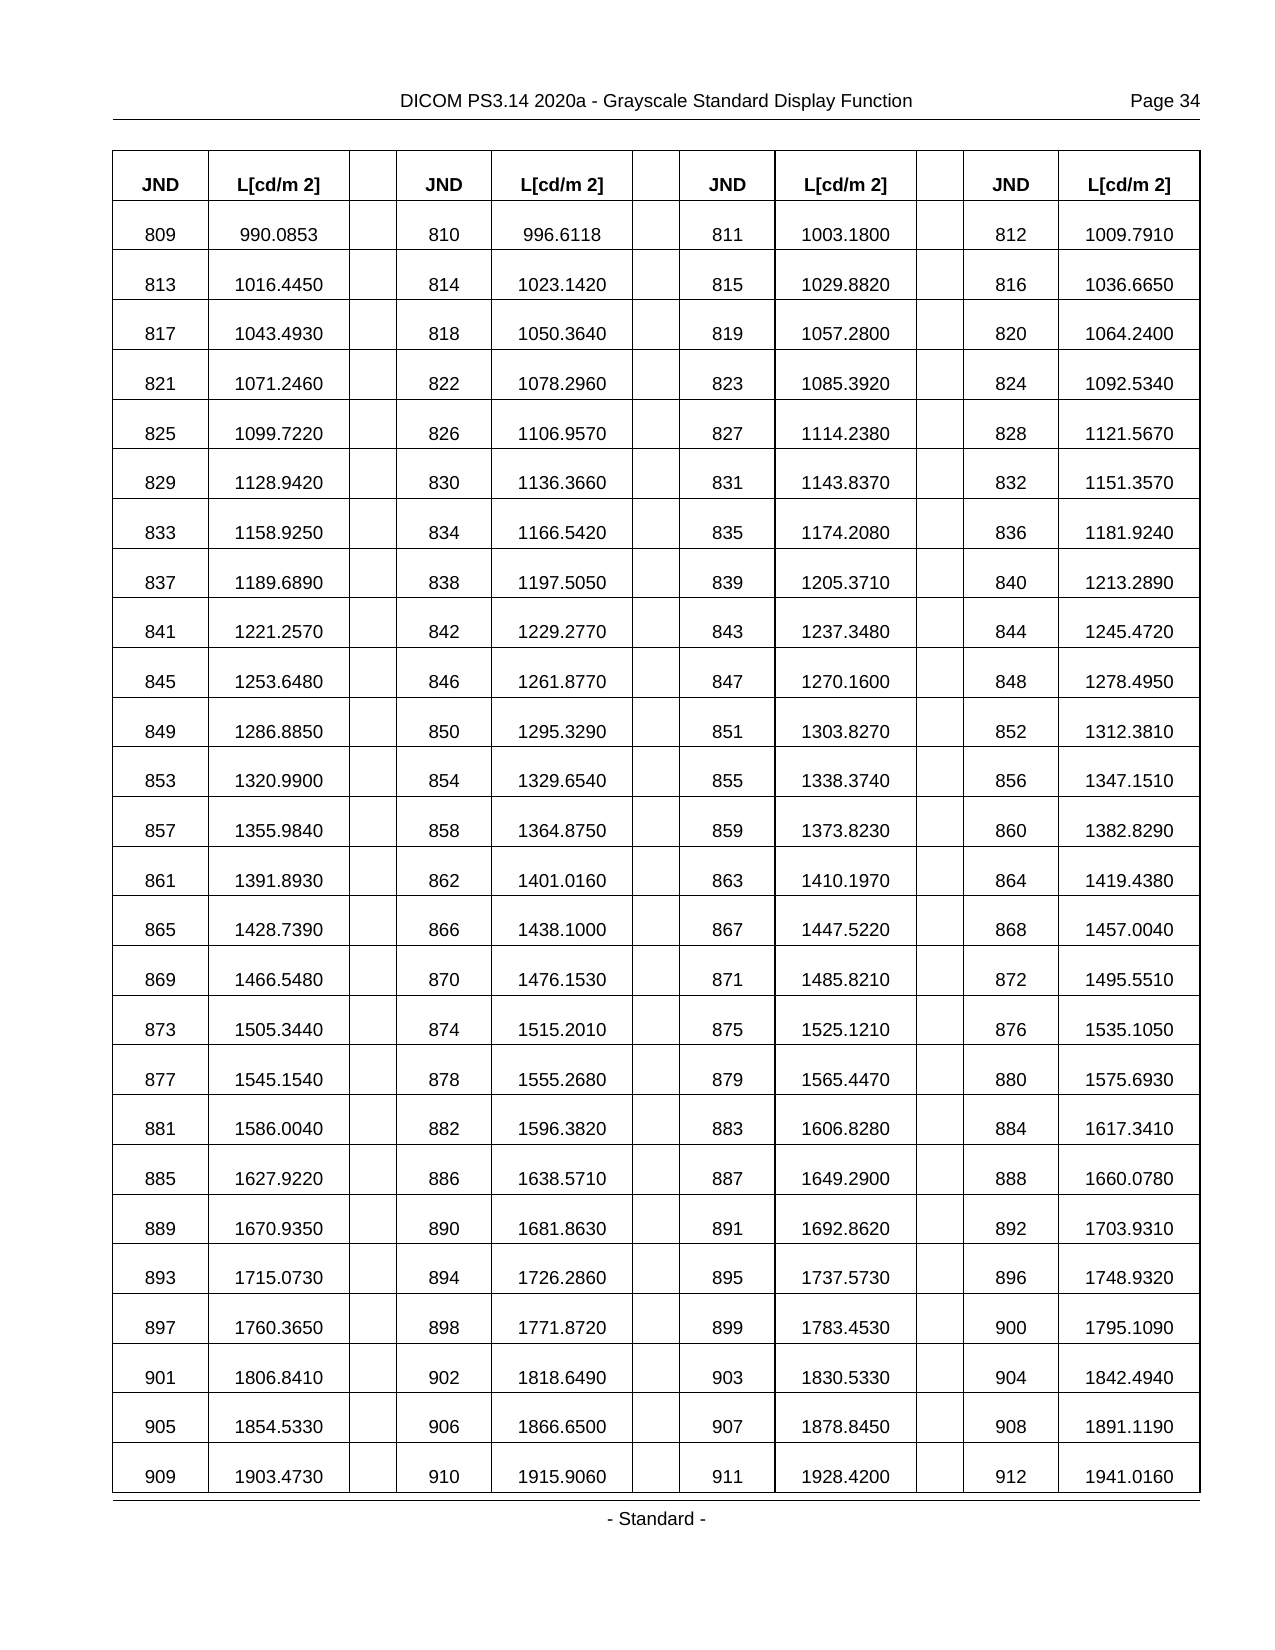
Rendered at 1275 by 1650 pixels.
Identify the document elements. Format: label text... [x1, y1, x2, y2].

table_cell 829 [113, 449, 208, 498]
table_cell 895 [680, 1244, 774, 1293]
table_cell 889 [113, 1195, 208, 1243]
table_cell 888 [964, 1145, 1058, 1193]
table_cell 811 [680, 201, 774, 249]
table_cell 809 [113, 201, 208, 249]
table_cell 1245.4720 [1059, 598, 1199, 647]
table_cell 882 [397, 1095, 491, 1144]
table_cell 1078.2960 [492, 350, 632, 398]
table_cell 827 [680, 400, 774, 448]
table_cell 870 [397, 946, 491, 995]
table_cell [917, 499, 963, 547]
table_cell 1703.9310 [1059, 1195, 1199, 1243]
table_header L[cd/m 2] [492, 151, 632, 200]
table_cell 1760.3650 [209, 1294, 349, 1342]
table_cell 1410.1970 [776, 847, 916, 895]
table_cell 1166.5420 [492, 499, 632, 547]
table_cell 1136.3660 [492, 449, 632, 498]
table_cell 812 [964, 201, 1058, 249]
table_cell 1726.2860 [492, 1244, 632, 1293]
table_cell [350, 797, 396, 846]
table_cell [350, 1145, 396, 1193]
table_cell 1373.8230 [776, 797, 916, 846]
table_cell 1213.2890 [1059, 549, 1199, 597]
table_cell 1106.9570 [492, 400, 632, 448]
table_cell 891 [680, 1195, 774, 1243]
table_cell 1928.4200 [776, 1443, 916, 1492]
table_cell 1270.1600 [776, 648, 916, 697]
table_cell 1085.3920 [776, 350, 916, 398]
table_cell 899 [680, 1294, 774, 1342]
table_cell 820 [964, 300, 1058, 349]
table_cell 908 [964, 1393, 1058, 1442]
table_cell 1649.2900 [776, 1145, 916, 1193]
table_cell [633, 1195, 679, 1243]
table_cell [633, 1393, 679, 1442]
table_cell [917, 1095, 963, 1144]
table_cell 850 [397, 698, 491, 746]
table_cell 830 [397, 449, 491, 498]
table_cell 1303.8270 [776, 698, 916, 746]
table_cell 885 [113, 1145, 208, 1193]
table_cell 858 [397, 797, 491, 846]
table_cell 990.0853 [209, 201, 349, 249]
table_cell [633, 1145, 679, 1193]
table_cell 1447.5220 [776, 896, 916, 945]
table_cell 848 [964, 648, 1058, 697]
table_cell [917, 797, 963, 846]
table_cell 833 [113, 499, 208, 547]
table_cell 1023.1420 [492, 250, 632, 299]
table_cell 814 [397, 250, 491, 299]
table_cell 1515.2010 [492, 996, 632, 1044]
table_cell 907 [680, 1393, 774, 1442]
table_cell 1627.9220 [209, 1145, 349, 1193]
table_cell [350, 499, 396, 547]
table_cell 824 [964, 350, 1058, 398]
table_cell [350, 300, 396, 349]
table_cell 1771.8720 [492, 1294, 632, 1342]
table_cell 874 [397, 996, 491, 1044]
table_header [350, 151, 396, 200]
table_cell 855 [680, 747, 774, 796]
table_cell [633, 797, 679, 846]
table_cell [350, 1244, 396, 1293]
table_cell [633, 1244, 679, 1293]
table_cell 818 [397, 300, 491, 349]
table_cell 1143.8370 [776, 449, 916, 498]
table_cell 860 [964, 797, 1058, 846]
table_cell [917, 1393, 963, 1442]
table_cell 847 [680, 648, 774, 697]
table_cell 1121.5670 [1059, 400, 1199, 448]
table_cell [633, 350, 679, 398]
table_cell [917, 1045, 963, 1094]
table_cell 881 [113, 1095, 208, 1144]
table_cell 1681.8630 [492, 1195, 632, 1243]
table_cell [633, 449, 679, 498]
table_cell [633, 400, 679, 448]
table_cell [917, 598, 963, 647]
table_cell [350, 1393, 396, 1442]
table_cell [917, 201, 963, 249]
table_cell 1806.8410 [209, 1344, 349, 1392]
table_cell [633, 549, 679, 597]
table_cell 841 [113, 598, 208, 647]
table_cell 1575.6930 [1059, 1045, 1199, 1094]
table_cell 877 [113, 1045, 208, 1094]
table_cell [350, 996, 396, 1044]
table_cell 851 [680, 698, 774, 746]
table_cell 823 [680, 350, 774, 398]
table_cell 842 [397, 598, 491, 647]
table_cell [633, 1344, 679, 1392]
table_cell 1043.4930 [209, 300, 349, 349]
table_cell [633, 1095, 679, 1144]
table_cell [917, 449, 963, 498]
table_cell 1174.2080 [776, 499, 916, 547]
table_cell [917, 400, 963, 448]
table_cell [917, 1195, 963, 1243]
table_cell [917, 946, 963, 995]
table_cell 1638.5710 [492, 1145, 632, 1193]
table_cell 1237.3480 [776, 598, 916, 647]
table_cell 1382.8290 [1059, 797, 1199, 846]
table_cell 1565.4470 [776, 1045, 916, 1094]
table_cell [633, 648, 679, 697]
table_cell 1338.3740 [776, 747, 916, 796]
table_cell 1419.4380 [1059, 847, 1199, 895]
table_cell 875 [680, 996, 774, 1044]
table_cell 1114.2380 [776, 400, 916, 448]
table_cell 1391.8930 [209, 847, 349, 895]
table_cell 826 [397, 400, 491, 448]
table_cell 879 [680, 1045, 774, 1094]
table_cell [350, 201, 396, 249]
table_cell 1355.9840 [209, 797, 349, 846]
table_cell [633, 747, 679, 796]
table_cell [633, 499, 679, 547]
table_cell 912 [964, 1443, 1058, 1492]
table_cell 862 [397, 847, 491, 895]
table_cell [350, 946, 396, 995]
table_header JND [964, 151, 1058, 200]
table_cell 887 [680, 1145, 774, 1193]
table_cell 1596.3820 [492, 1095, 632, 1144]
table_cell 1099.7220 [209, 400, 349, 448]
table_header [917, 151, 963, 200]
table_cell 863 [680, 847, 774, 895]
table_cell [350, 1344, 396, 1392]
table_cell 1050.3640 [492, 300, 632, 349]
table_header JND [680, 151, 774, 200]
table_cell 838 [397, 549, 491, 597]
table_cell [633, 598, 679, 647]
table_cell 832 [964, 449, 1058, 498]
table_cell 1197.5050 [492, 549, 632, 597]
table_cell 1278.4950 [1059, 648, 1199, 697]
table_cell 816 [964, 250, 1058, 299]
table_cell 911 [680, 1443, 774, 1492]
table_header L[cd/m 2] [209, 151, 349, 200]
table_cell 1438.1000 [492, 896, 632, 945]
table_cell [917, 996, 963, 1044]
table_cell 849 [113, 698, 208, 746]
table_cell 1457.0040 [1059, 896, 1199, 945]
table_cell [350, 1294, 396, 1342]
table_cell 1866.6500 [492, 1393, 632, 1442]
table_cell 1029.8820 [776, 250, 916, 299]
table_cell [633, 896, 679, 945]
table_cell 846 [397, 648, 491, 697]
table_header JND [113, 151, 208, 200]
table_cell 1748.9320 [1059, 1244, 1199, 1293]
table_cell 1915.9060 [492, 1443, 632, 1492]
table_cell 1941.0160 [1059, 1443, 1199, 1492]
table_cell 840 [964, 549, 1058, 597]
table_cell [917, 300, 963, 349]
table_cell 839 [680, 549, 774, 597]
table_cell 1795.1090 [1059, 1294, 1199, 1342]
table_cell 837 [113, 549, 208, 597]
table_cell [917, 648, 963, 697]
table_cell 1476.1530 [492, 946, 632, 995]
table_cell [917, 250, 963, 299]
table_cell 1715.0730 [209, 1244, 349, 1293]
table_cell 897 [113, 1294, 208, 1342]
table_cell [350, 648, 396, 697]
table_cell 1151.3570 [1059, 449, 1199, 498]
table_cell [633, 847, 679, 895]
table_cell 1347.1510 [1059, 747, 1199, 796]
table_cell 857 [113, 797, 208, 846]
table_cell [350, 250, 396, 299]
table_cell 835 [680, 499, 774, 547]
table_cell 1312.3810 [1059, 698, 1199, 746]
table_cell 892 [964, 1195, 1058, 1243]
table_cell 1466.5480 [209, 946, 349, 995]
table_cell [350, 847, 396, 895]
table_cell 825 [113, 400, 208, 448]
table_cell 898 [397, 1294, 491, 1342]
table_cell [917, 1244, 963, 1293]
table_cell [633, 1045, 679, 1094]
table_cell 1783.4530 [776, 1294, 916, 1342]
table_cell 1903.4730 [209, 1443, 349, 1492]
table_cell 813 [113, 250, 208, 299]
table_cell 836 [964, 499, 1058, 547]
table_cell [350, 1443, 396, 1492]
table_cell 1660.0780 [1059, 1145, 1199, 1193]
table_cell 884 [964, 1095, 1058, 1144]
table_cell 886 [397, 1145, 491, 1193]
table_cell 810 [397, 201, 491, 249]
table_cell 1229.2770 [492, 598, 632, 647]
table_cell 834 [397, 499, 491, 547]
table_cell [350, 1095, 396, 1144]
table_cell [350, 1045, 396, 1094]
table_cell [350, 449, 396, 498]
table_cell 845 [113, 648, 208, 697]
table_cell 852 [964, 698, 1058, 746]
table_cell 854 [397, 747, 491, 796]
table_header L[cd/m 2] [1059, 151, 1199, 200]
table_cell 828 [964, 400, 1058, 448]
table_cell 861 [113, 847, 208, 895]
table_cell 1428.7390 [209, 896, 349, 945]
table_cell 910 [397, 1443, 491, 1492]
table_cell 1253.6480 [209, 648, 349, 697]
table_cell 1064.2400 [1059, 300, 1199, 349]
table_cell 1891.1190 [1059, 1393, 1199, 1442]
table_cell 1320.9900 [209, 747, 349, 796]
table_cell 867 [680, 896, 774, 945]
table_cell [633, 250, 679, 299]
table_cell 1505.3440 [209, 996, 349, 1044]
table_cell [350, 400, 396, 448]
table_cell 1737.5730 [776, 1244, 916, 1293]
table_cell [633, 996, 679, 1044]
table_cell 853 [113, 747, 208, 796]
table_cell 1555.2680 [492, 1045, 632, 1094]
table_cell 1036.6650 [1059, 250, 1199, 299]
table_cell 1286.8850 [209, 698, 349, 746]
table_cell 866 [397, 896, 491, 945]
table_cell 906 [397, 1393, 491, 1442]
table_cell 1525.1210 [776, 996, 916, 1044]
table_cell [350, 1195, 396, 1243]
table_cell 1009.7910 [1059, 201, 1199, 249]
table_cell 901 [113, 1344, 208, 1392]
table_cell [633, 201, 679, 249]
table_cell 1295.3290 [492, 698, 632, 746]
table_cell 1158.9250 [209, 499, 349, 547]
table_cell 868 [964, 896, 1058, 945]
table_cell 878 [397, 1045, 491, 1094]
table_cell [633, 300, 679, 349]
table_cell 817 [113, 300, 208, 349]
table_cell 821 [113, 350, 208, 398]
table_cell 909 [113, 1443, 208, 1492]
table_cell 1057.2800 [776, 300, 916, 349]
table_cell 1545.1540 [209, 1045, 349, 1094]
table_cell 1221.2570 [209, 598, 349, 647]
table_header JND [397, 151, 491, 200]
table_cell 903 [680, 1344, 774, 1392]
table_cell 844 [964, 598, 1058, 647]
table_cell 831 [680, 449, 774, 498]
table_cell 873 [113, 996, 208, 1044]
table_cell [350, 747, 396, 796]
table_cell 1485.8210 [776, 946, 916, 995]
table_cell [350, 549, 396, 597]
table_cell [917, 1344, 963, 1392]
table_cell 900 [964, 1294, 1058, 1342]
table_cell 1878.8450 [776, 1393, 916, 1442]
table_cell 872 [964, 946, 1058, 995]
table_cell 1364.8750 [492, 797, 632, 846]
table_cell [633, 698, 679, 746]
table_cell 1617.3410 [1059, 1095, 1199, 1144]
table_cell 905 [113, 1393, 208, 1442]
table_cell 904 [964, 1344, 1058, 1392]
table_cell 1854.5330 [209, 1393, 349, 1442]
table_cell 1535.1050 [1059, 996, 1199, 1044]
table_cell 883 [680, 1095, 774, 1144]
table_cell [350, 698, 396, 746]
table_cell 1495.5510 [1059, 946, 1199, 995]
table_header [633, 151, 679, 200]
table_cell 1189.6890 [209, 549, 349, 597]
table_cell [350, 598, 396, 647]
table_cell 1181.9240 [1059, 499, 1199, 547]
table_cell [917, 350, 963, 398]
table_cell 819 [680, 300, 774, 349]
table_cell 1401.0160 [492, 847, 632, 895]
table_cell 1071.2460 [209, 350, 349, 398]
table_cell 894 [397, 1244, 491, 1293]
table_cell 869 [113, 946, 208, 995]
table_cell [917, 549, 963, 597]
table_cell [350, 896, 396, 945]
table_cell 876 [964, 996, 1058, 1044]
table_cell 1842.4940 [1059, 1344, 1199, 1392]
table_cell 843 [680, 598, 774, 647]
table_cell 996.6118 [492, 201, 632, 249]
table_cell 859 [680, 797, 774, 846]
table_cell 871 [680, 946, 774, 995]
table_cell 815 [680, 250, 774, 299]
table_cell 1329.6540 [492, 747, 632, 796]
table_cell [917, 747, 963, 796]
table_cell [633, 1443, 679, 1492]
table_header L[cd/m 2] [776, 151, 916, 200]
table_cell [917, 847, 963, 895]
table_cell 856 [964, 747, 1058, 796]
table_cell 902 [397, 1344, 491, 1392]
table_cell 1261.8770 [492, 648, 632, 697]
table_cell 1128.9420 [209, 449, 349, 498]
table_cell [917, 1443, 963, 1492]
table_cell 1606.8280 [776, 1095, 916, 1144]
table_cell 864 [964, 847, 1058, 895]
table_cell 1830.5330 [776, 1344, 916, 1392]
table_cell 1818.6490 [492, 1344, 632, 1392]
table_cell 1692.8620 [776, 1195, 916, 1243]
table_cell 890 [397, 1195, 491, 1243]
table_cell 822 [397, 350, 491, 398]
table_cell [633, 946, 679, 995]
table_cell 1670.9350 [209, 1195, 349, 1243]
table_cell 896 [964, 1244, 1058, 1293]
table_cell [917, 698, 963, 746]
table_cell 1586.0040 [209, 1095, 349, 1144]
table_cell [917, 896, 963, 945]
table_cell 1016.4450 [209, 250, 349, 299]
table_cell [350, 350, 396, 398]
table_cell [917, 1294, 963, 1342]
table_cell 880 [964, 1045, 1058, 1094]
table_cell 893 [113, 1244, 208, 1293]
table_cell 1003.1800 [776, 201, 916, 249]
table_cell 1092.5340 [1059, 350, 1199, 398]
table_cell 1205.3710 [776, 549, 916, 597]
table_cell [917, 1145, 963, 1193]
table_cell 865 [113, 896, 208, 945]
table_cell [633, 1294, 679, 1342]
